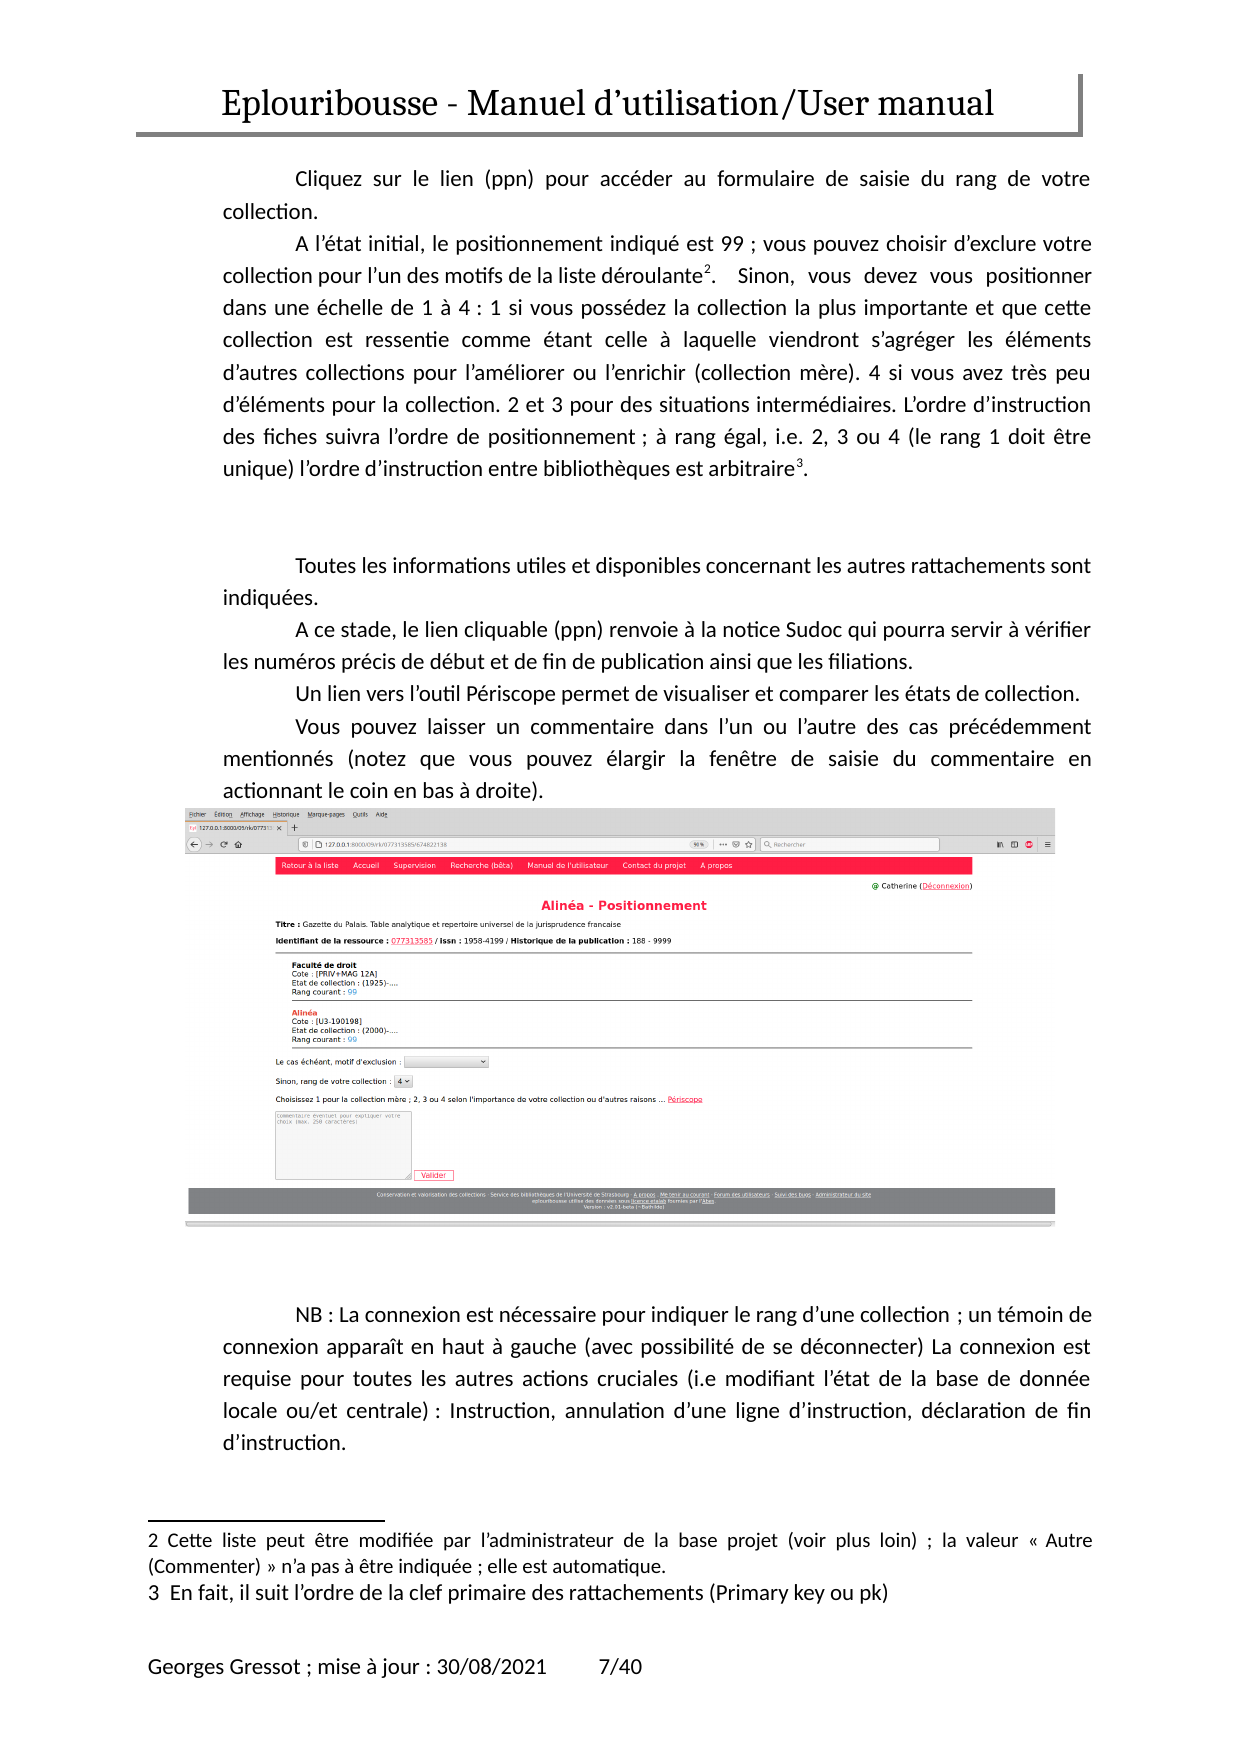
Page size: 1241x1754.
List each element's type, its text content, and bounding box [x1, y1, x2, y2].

list Un lien vers l’outil Périscope permet de visualiser et comparer les états de collection. [223, 679, 1093, 708]
list Cliquez sur le lien (ppn) pour accéder au formulaire de saisie du rang de votre collection. [223, 164, 1093, 225]
list NB : La connexion est nécessaire pour indiquer le rang d’une collection ; un témoin de connexion apparaît en haut à gauche (avec possibilité de se déconnecter) La connexion est requise pour toutes les autres actions cruciales (i.e modifiant l’état de la base de donnée locale ou/et centrale) : Instruction, annulation d’une ligne d’instruction, déclaration de fin d’instruction. [223, 1300, 1093, 1456]
text Cette liste peut être modifiée par l’administrateur de la base projet (voir plus loin) ; la valeur « Autre (Commenter) » n’a pas à être indiquée ; elle est automatique. [148, 1527, 1093, 1578]
text En fait, il suit l’ordre de la clef primaire des rattachements (Primary key ou pk) [148, 1578, 1093, 1606]
list A ce stade, le lien cliquable (ppn) renvoie à la notice Sudoc qui pourra servir à vérifier les numéros précis de début et de fin de publication ainsi que les filiations. [223, 615, 1093, 675]
picture [185, 808, 1055, 1227]
list Vous pouvez laisser un commentaire dans l’un ou l’autre des cas précédemment mentionnés (notez que vous pouvez élargir la fenêtre de saisie du commentaire en actionnant le coin en bas à droite). [223, 712, 1093, 804]
list Toutes les informations utiles et disponibles concernant les autres rattachements sont indiquées. [223, 551, 1093, 611]
list A l’état initial, le positionnement indiqué est 99 ; vous pouvez choisir d’exclure votre collection pour l’un des motifs de la liste déroulante. Sinon, vous devez vous positionner dans une échelle de 1 à 4 : 1 si vous possédez la collection la plus importante et que cette collection est ressentie comme étant celle à laquelle viendront s’agréger les éléments d’autres collections pour l’améliorer ou l’enrichir (collection mère). 4 si vous avez très peu d’éléments pour la collection. 2 et 3 pour des situations intermédiaires. L’ordre d’instruction des fiches suivra l’ordre de positionnement ; à rang égal, i.e. 2, 3 ou 4 (le rang 1 doit être unique) l’ordre d’instruction entre bibliothèques est arbitraire. [223, 229, 1093, 482]
